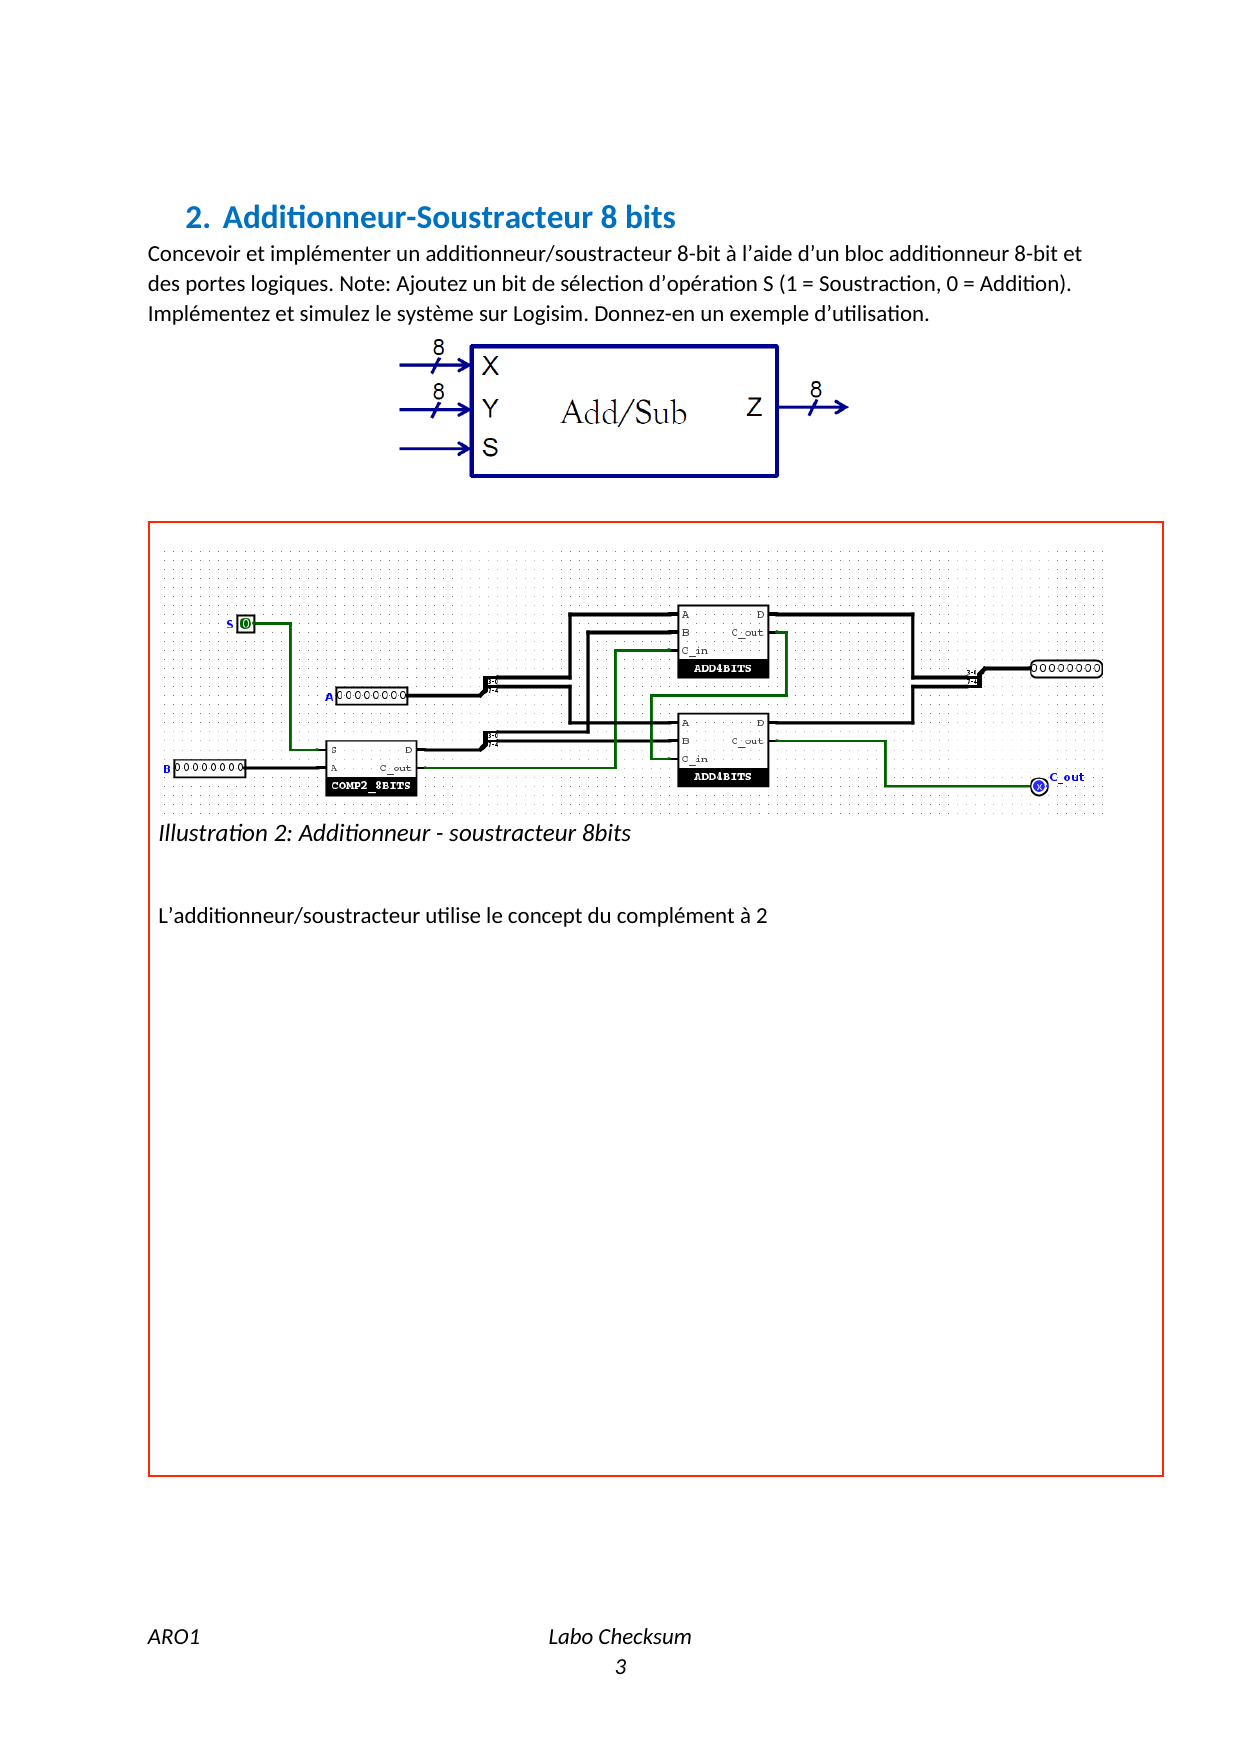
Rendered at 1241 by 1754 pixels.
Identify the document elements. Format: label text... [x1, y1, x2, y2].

text Concevoir et implémenter un additionneur/soustracteur 8-bit à l’aide d’un bloc additionneur 8-bit et des portes logiques. Note: Ajoutez un bit de sélection d’opération S (1 = Soustraction, 0 = Addition). Implémentez et simulez le système sur Logisim. Donnez-en un exemple d’utilisation. [148, 239, 1093, 327]
text L’additionneur/soustracteur utilise le concept du complément à 2 [158, 902, 1154, 930]
picture [158, 543, 1103, 816]
text Illustration 2: Additionneur - soustracteur 8bits [158, 816, 1154, 848]
list Additionneur-Soustracteur 8 bits [185, 196, 1093, 236]
